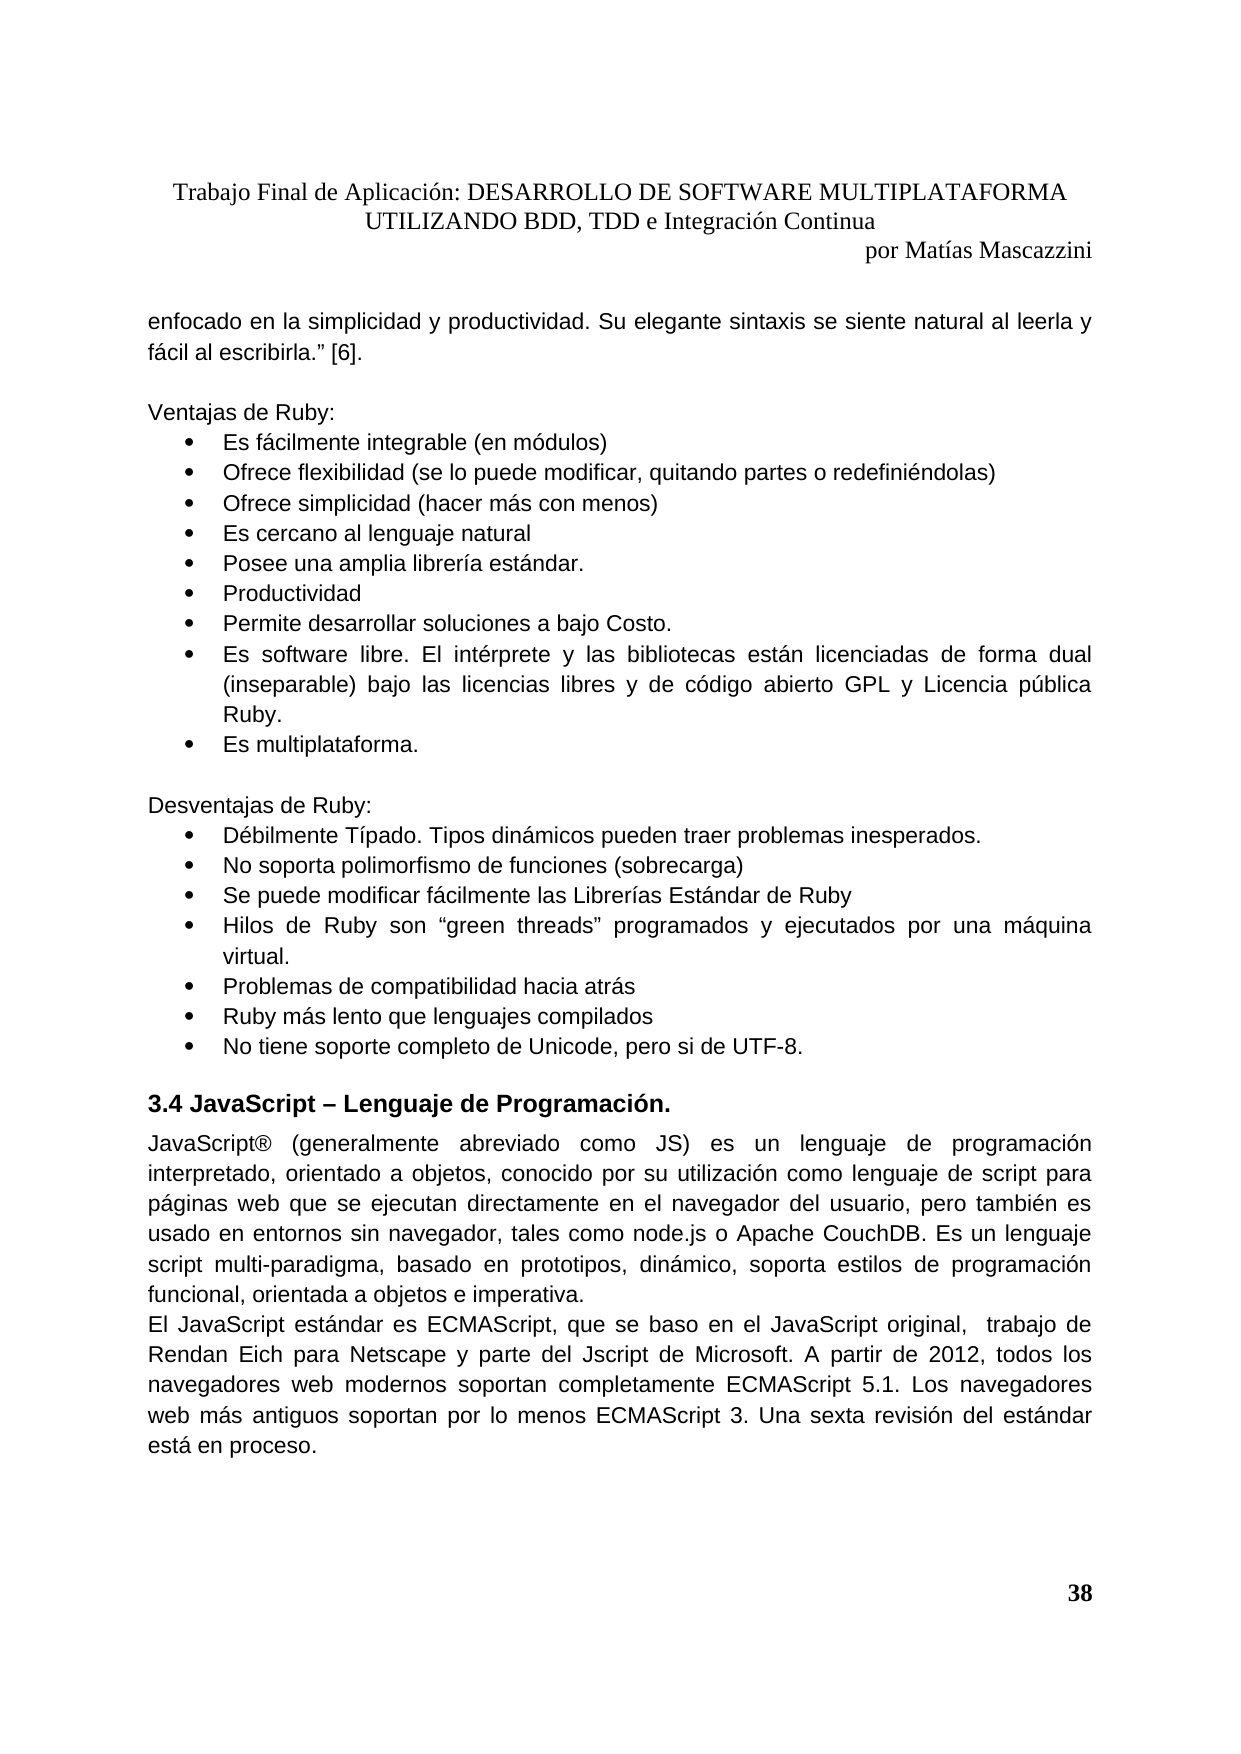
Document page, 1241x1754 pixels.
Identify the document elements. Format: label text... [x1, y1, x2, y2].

text JavaScript® (generalmente abreviado como JS) es un lenguaje de programación interpretado, orientado a objetos, conocido por su utilización como lenguaje de script para páginas web que se ejecutan directamente en el navegador del usuario, pero también es usado en entornos sin navegador, tales como node.js o Apache CouchDB. Es un lenguaje script multi-paradigma, basado en prototipos, dinámico, soporta estilos de programación funcional, orientada a objetos e imperativa. [148, 1130, 1093, 1307]
list Es fácilmente integrable (en módulos) [185, 429, 1093, 456]
list Hilos de Ruby son “green threads” programados y ejecutados por una máquina virtual. [185, 912, 1093, 969]
text Desventajas de Ruby: [148, 792, 1093, 818]
subtitle 3.4 JavaScript – Lenguaje de Programación. [148, 1088, 1093, 1117]
list Es multiplataforma. [185, 731, 1093, 758]
text El JavaScript estándar es ECMAScript, que se baso en el JavaScript original, trabajo de Rendan Eich para Netscape y parte del Jscript de Microsoft. A partir de 2012, todos los navegadores web modernos soportan completamente ECMAScript 5.1. Los navegadores web más antiguos soportan por lo menos ECMAScript 3. Una sexta revisión del estándar está en proceso. [148, 1311, 1093, 1458]
list Se puede modificar fácilmente las Librerías Estándar de Ruby [185, 882, 1093, 909]
list No soporta polimorfismo de funciones (sobrecarga) [185, 852, 1093, 878]
list Es software libre. El intérprete y las bibliotecas están licenciadas de forma dual (inseparable) bajo las licencias libres y de código abierto GPL y Licencia pública Ruby. [185, 641, 1093, 727]
list Es cercano al lenguaje natural [185, 520, 1093, 546]
list Posee una amplia librería estándar. [185, 550, 1093, 576]
list Ruby más lento que lenguajes compilados [185, 1003, 1093, 1029]
list Ofrece simplicidad (hacer más con menos) [185, 489, 1093, 516]
text enfocado en la simplicidad y productividad. Su elegante sintaxis se siente natural al leerla y fácil al escribirla.” [6]. [148, 308, 1093, 365]
list Débilmente Típado. Tipos dinámicos pueden traer problemas inesperados. [185, 822, 1093, 848]
list No tiene soporte completo de Unicode, pero si de UTF-8. [185, 1033, 1093, 1060]
list Productividad [185, 580, 1093, 607]
list Ofrece flexibilidad (se lo puede modificar, quitando partes o redefiniéndolas) [185, 459, 1093, 486]
list Permite desarrollar soluciones a bajo Costo. [185, 610, 1093, 637]
list Problemas de compatibilidad hacia atrás [185, 973, 1093, 999]
text Ventajas de Ruby: [148, 399, 1093, 425]
